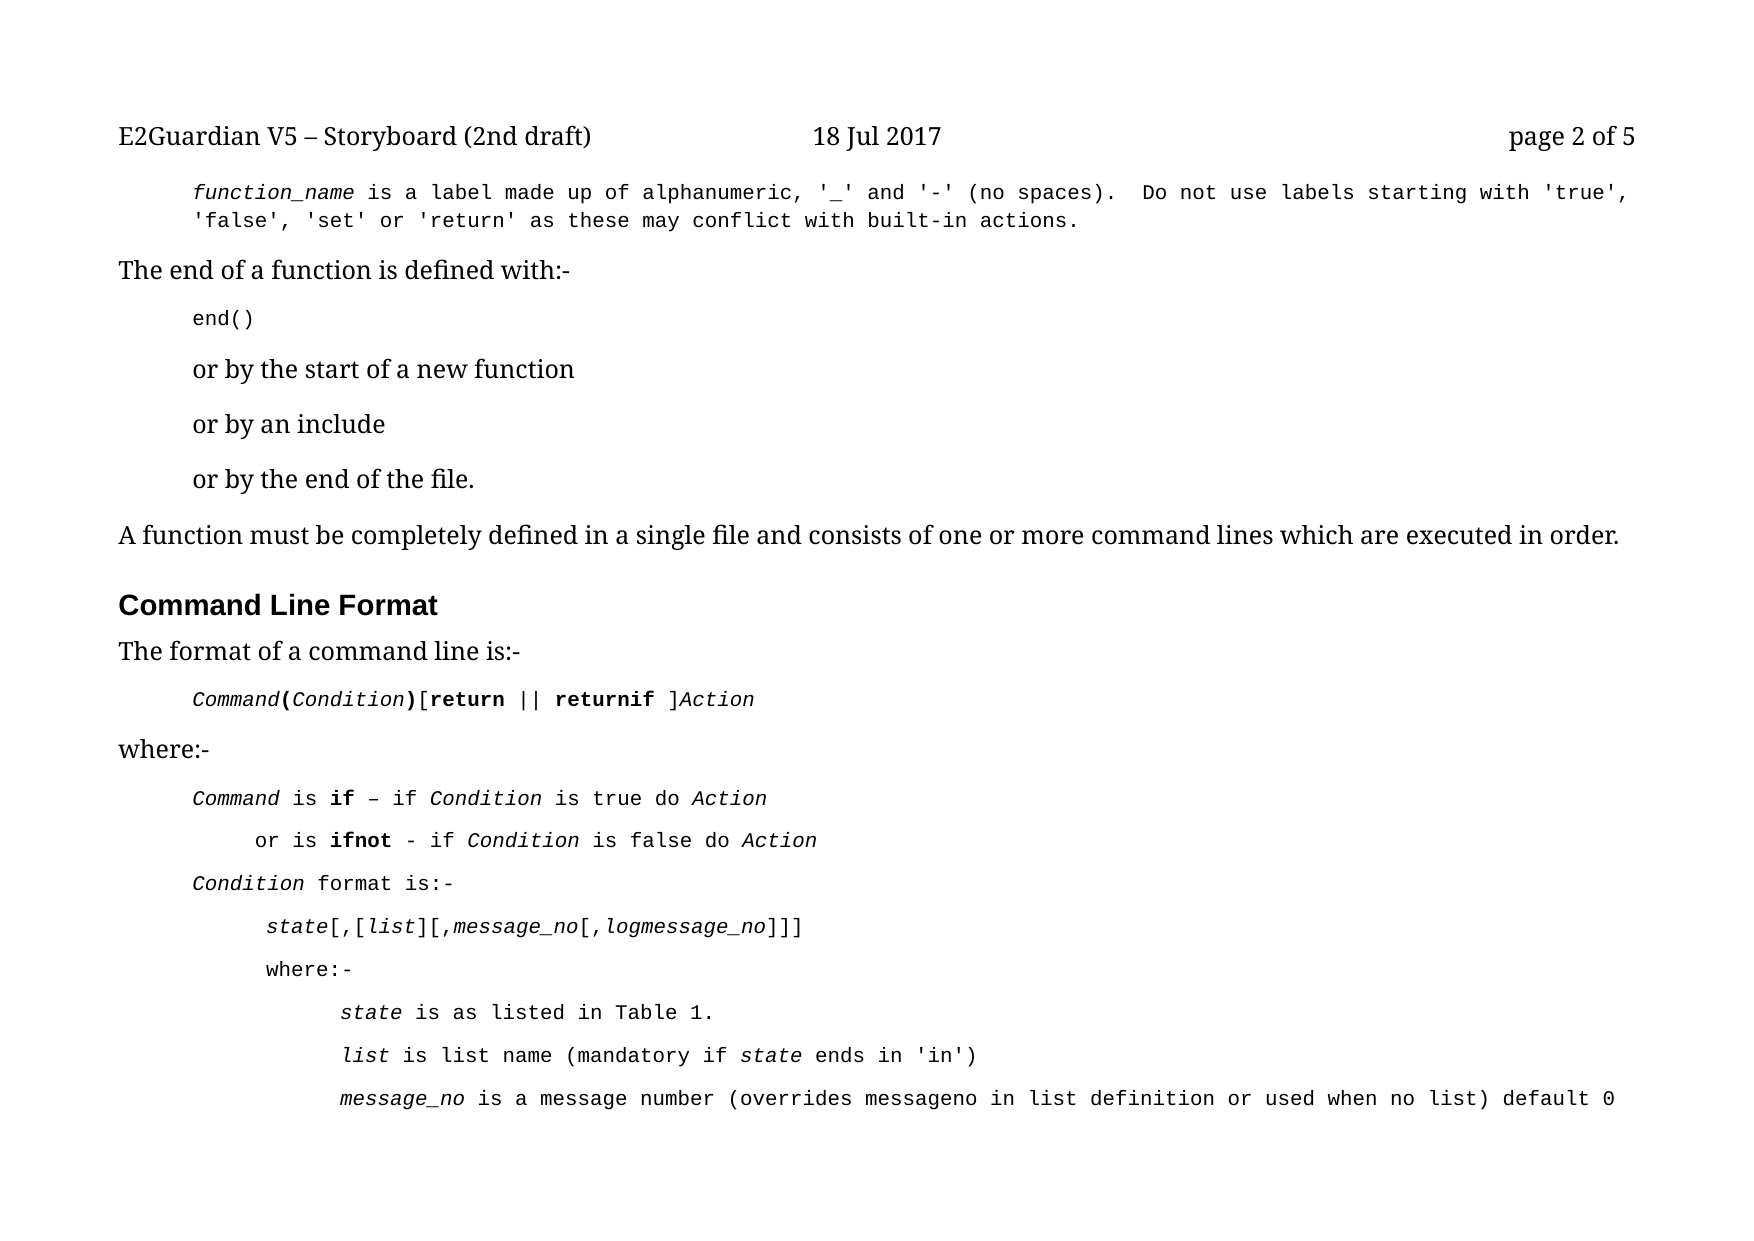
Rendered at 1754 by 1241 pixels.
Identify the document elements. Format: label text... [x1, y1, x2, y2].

text or by an include [192, 407, 1636, 441]
text Command(Condition)[return || returnif ]Action [192, 689, 1636, 713]
text Condition format is:- [192, 873, 1636, 897]
text The format of a command line is:- [118, 634, 1636, 668]
text where:- [192, 959, 1636, 983]
text The end of a function is defined with:- [118, 253, 1636, 287]
text function_name is a label made up of alphanumeric, '_' and '-' (no spaces). Do not use labels starting with 'true', 'false', 'set' or 'return' as these may conflict with built-in actions. [192, 182, 1636, 234]
text state[,[list][,message_no[,logmessage_no]]] [266, 916, 1636, 940]
text or is ifnot - if Condition is false do Action [192, 830, 1636, 854]
text A function must be completely defined in a single file and consists of one or more command lines which are executed in order. [118, 517, 1636, 552]
text or by the start of a new function [192, 351, 1636, 385]
text message_no is a message number (overrides messageno in list definition or used when no list) default 0 [192, 1088, 1636, 1112]
text where:- [118, 732, 1636, 766]
text end() [192, 308, 1636, 332]
text or by the end of the file. [192, 462, 1636, 496]
text Command is if – if Condition is true do Action [192, 787, 1636, 811]
text state is as listed in Table 1. [192, 1002, 1636, 1026]
text list is list name (mandatory if state ends in 'in') [192, 1045, 1636, 1069]
subtitle Command Line Format [118, 587, 1636, 621]
